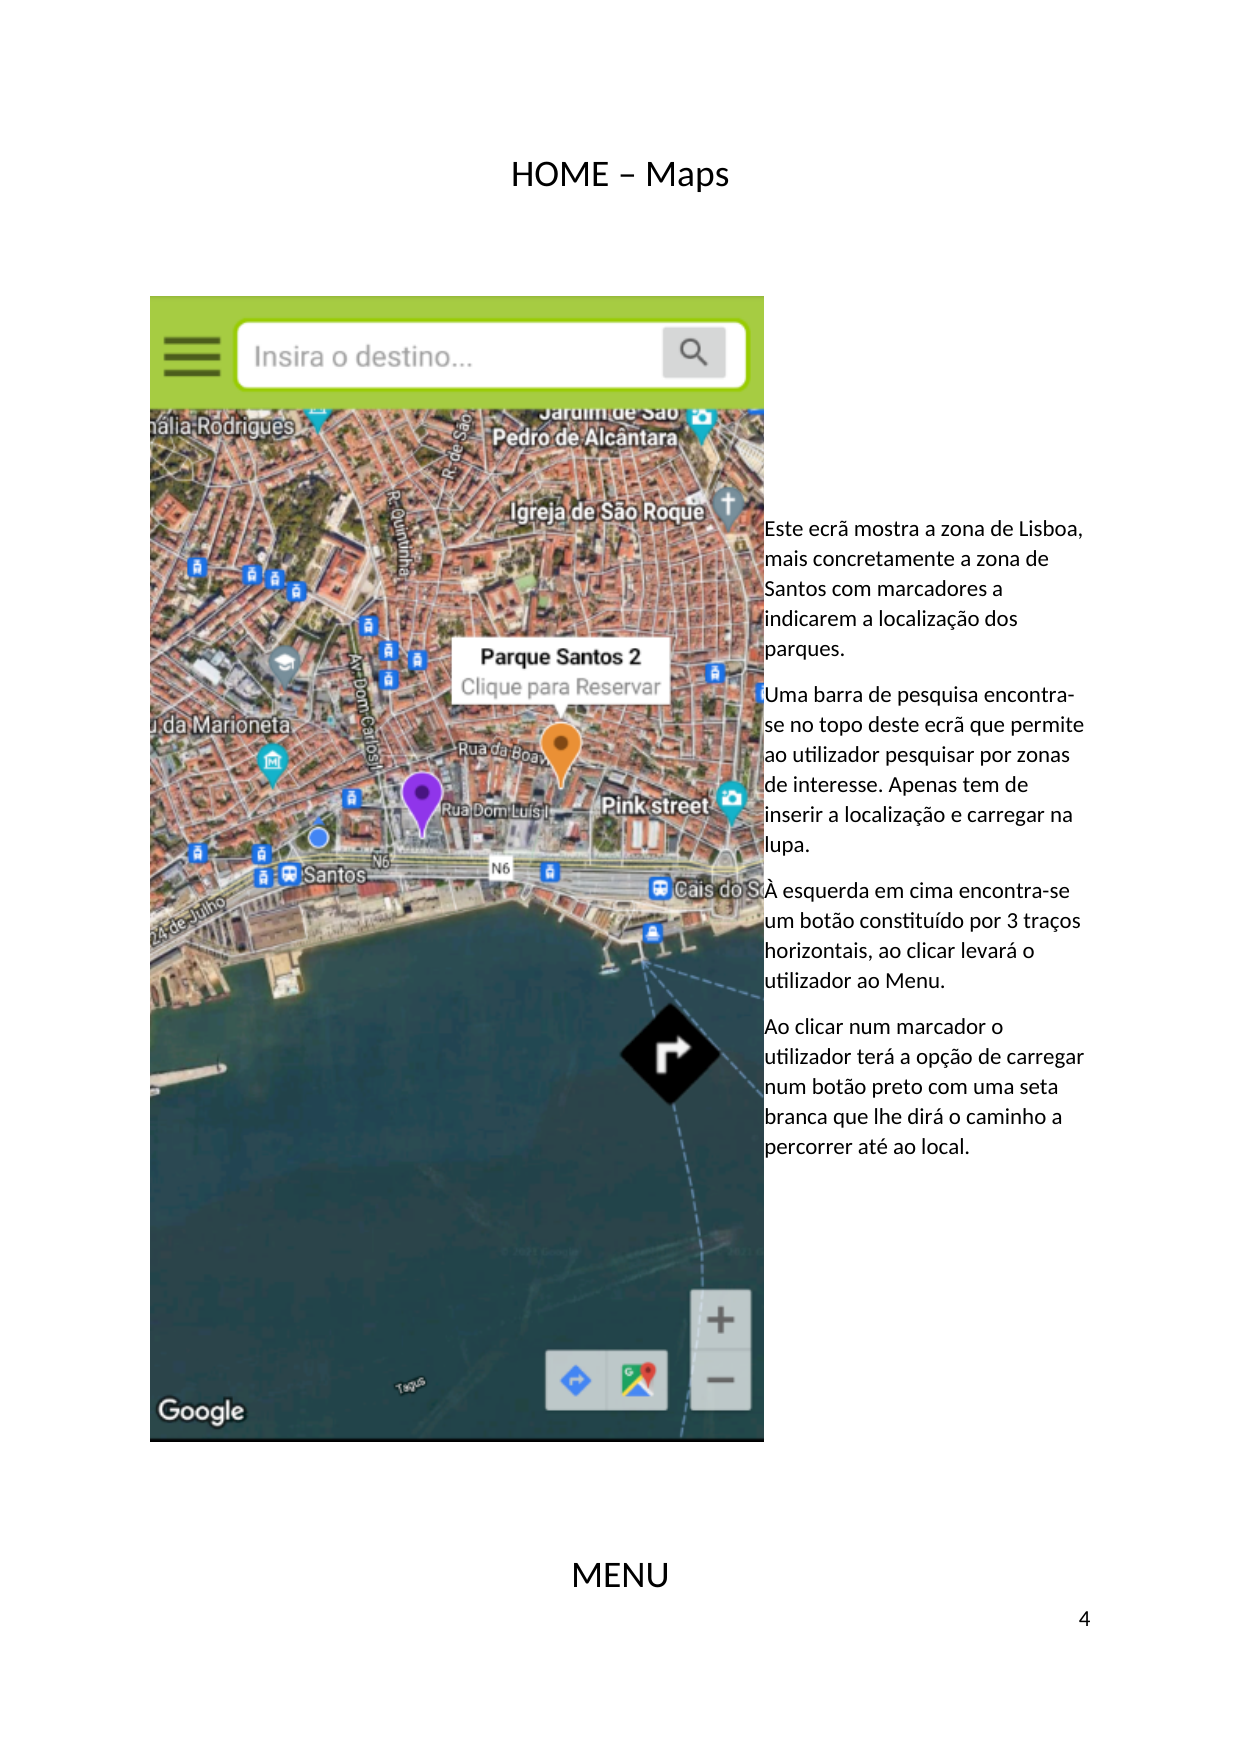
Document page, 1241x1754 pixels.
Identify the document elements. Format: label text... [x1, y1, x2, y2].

text HOME – Maps [150, 150, 1090, 196]
text MENU [150, 1551, 1090, 1597]
text Este ecrã mostra a zona de Lisboa, mais concretamente a zona de Santos com marcadores a indicarem a localização dos parques. [764, 514, 1090, 662]
text À esquerda em cima encontra-se um botão constituído por 3 traços horizontais, ao clicar levará o utilizador ao Menu. [764, 876, 1090, 994]
text Uma barra de pesquisa encontra-se no topo deste ecrã que permite ao utilizador pesquisar por zonas de interesse. Apenas tem de inserir a localização e carregar na lupa. [764, 680, 1090, 858]
text Ao clicar num marcador o utilizador terá a opção de carregar num botão preto com uma seta branca que lhe dirá o caminho a percorrer até ao local. [764, 1012, 1090, 1160]
